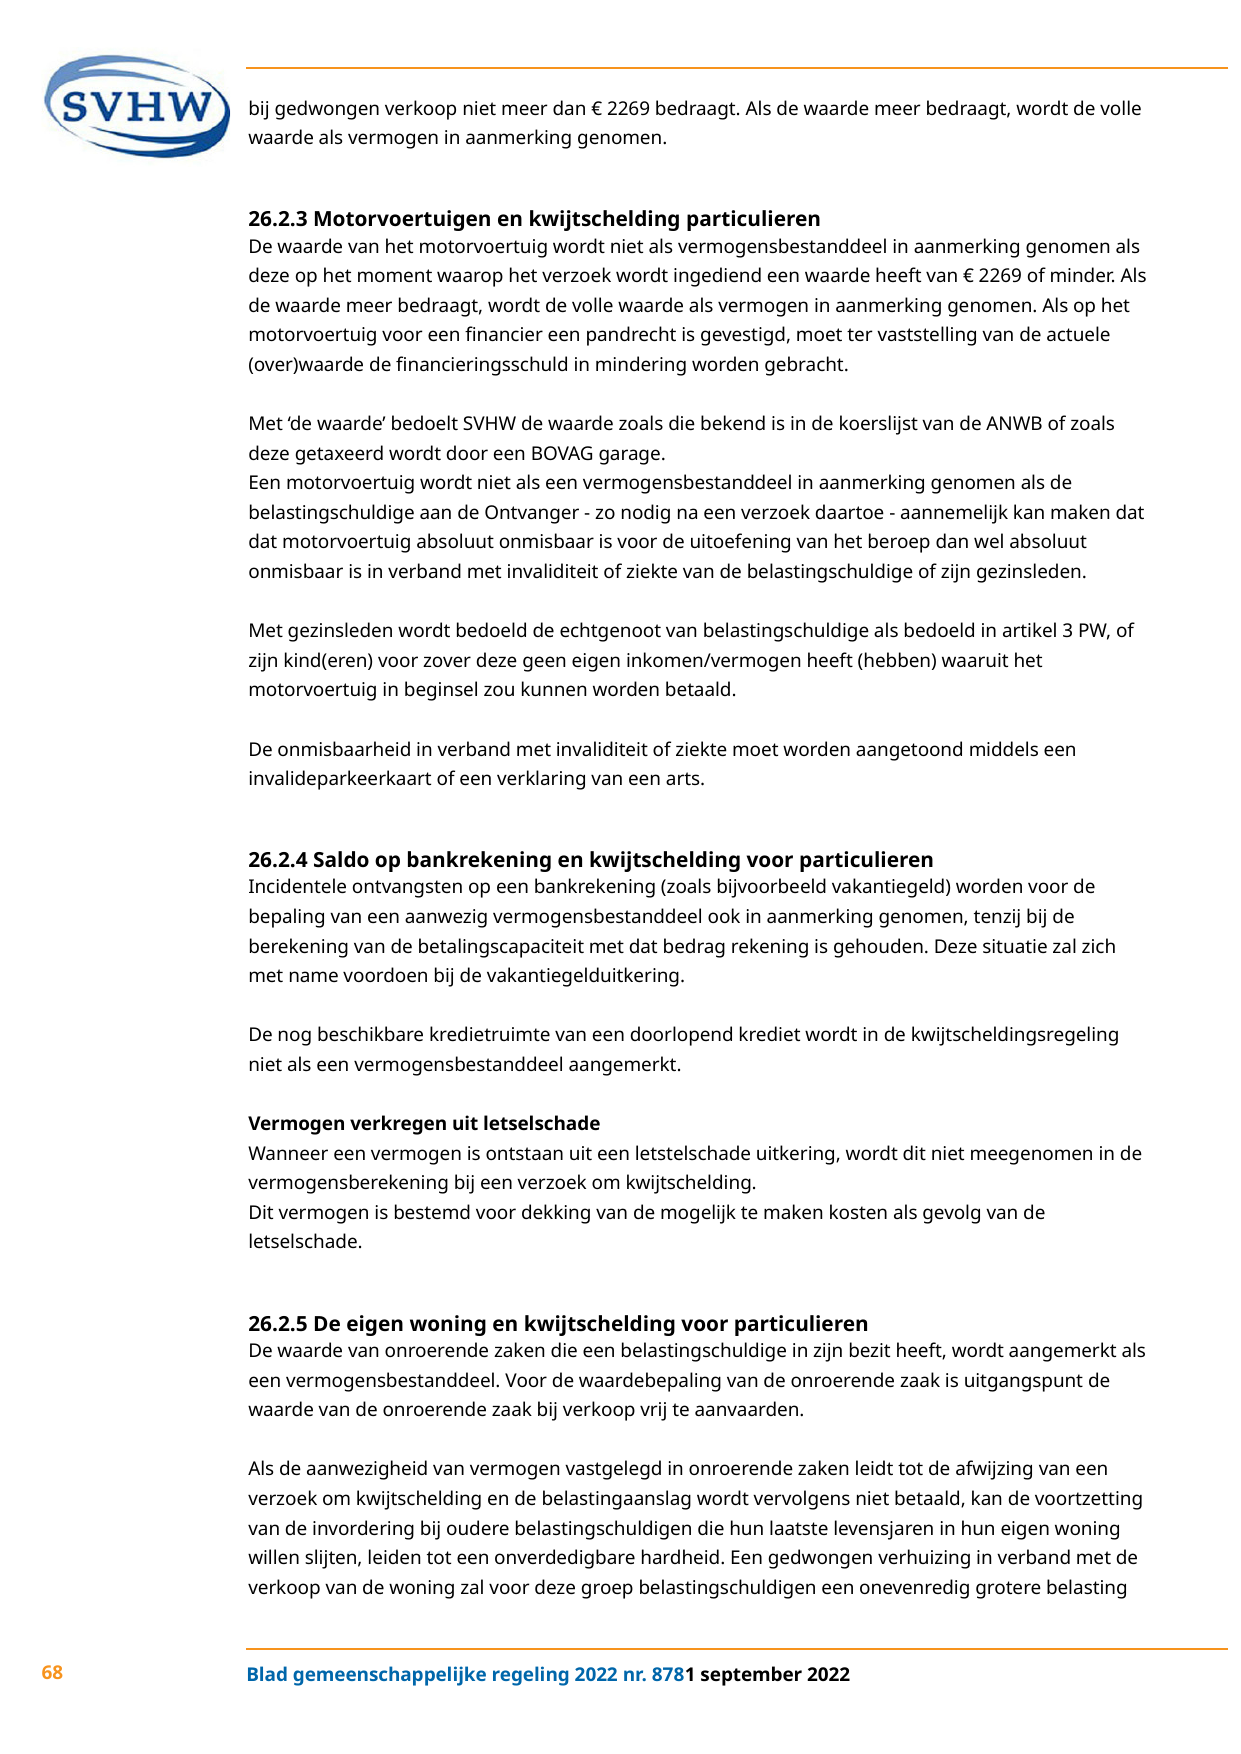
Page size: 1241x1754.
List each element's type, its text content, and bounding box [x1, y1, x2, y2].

text Als de aanwezigheid van vermogen vastgelegd in onroerende zaken leidt tot de afwijzing van een verzoek om kwijtschelding en de belastingaanslag wordt vervolgens niet betaald, kan de voortzetting van de invordering bij oudere belastingschuldigen die hun laatste levensjaren in hun eigen woning willen slijten, leiden tot een onverdedigbare hardheid. Een gedwongen verhuizing in verband met de verkoop van de woning zal voor deze groep belastingschuldigen een onevenredig grotere belasting [248, 1456, 1152, 1599]
text Met ‘de waarde’ bedoelt SVHW de waarde zoals die bekend is in de koerslijst van de ANWB of zoals deze getaxeerd wordt door een BOVAG garage. [248, 410, 1152, 466]
text Dit vermogen is bestemd voor dekking van de mogelijk te maken kosten als gevolg van de letselschade. [248, 1199, 1152, 1254]
text bij gedwongen verkoop niet meer dan € 2269 bedraagt. Als de waarde meer bedraagt, wordt de volle waarde als vermogen in aanmerking genomen. [248, 95, 1152, 150]
text De nog beschikbare kredietruimte van een doorlopend krediet wordt in de kwijtscheldingsregeling niet als een vermogensbestanddeel aangemerkt. [248, 1022, 1152, 1077]
text Met gezinsleden wordt bedoeld de echtgenoot van belastingschuldige als bedoeld in artikel 3 PW, of zijn kind(eren) voor zover deze geen eigen inkomen/vermogen heeft (hebben) waaruit het motorvoertuig in beginsel zou kunnen worden betaald. [248, 617, 1152, 702]
text 26.2.3 Motorvoertuigen en kwijtschelding particulieren [248, 204, 1152, 233]
text De waarde van onroerende zaken die een belastingschuldige in zijn bezit heeft, wordt aangemerkt als een vermogensbestanddeel. Voor de waardebepaling van de onroerende zaak is uitgangspunt de waarde van de onroerende zaak bij verkoop vrij te aanvaarden. [248, 1337, 1152, 1422]
text Incidentele ontvangsten op een bankrekening (zoals bijvoorbeeld vakantiegeld) worden voor de bepaling van een aanwezig vermogensbestanddeel ook in aanmerking genomen, tenzij bij de berekening van de betalingscapaciteit met dat bedrag rekening is gehouden. Deze situatie zal zich met name voordoen bij de vakantiegelduitkering. [248, 874, 1152, 988]
text 26.2.4 Saldo op bankrekening en kwijtschelding voor particulieren [248, 845, 1152, 874]
text Wanneer een vermogen is ontstaan uit een letstelschade uitkering, wordt dit niet meegenomen in de vermogensberekening bij een verzoek om kwijtschelding. [248, 1140, 1152, 1195]
text Een motorvoertuig wordt niet als een vermogensbestanddeel in aanmerking genomen als de belastingschuldige aan de Ontvanger - zo nodig na een verzoek daartoe - aannemelijk kan maken dat dat motorvoertuig absoluut onmisbaar is voor de uitoefening van het beroep dan wel absoluut onmisbaar is in verband met invaliditeit of ziekte van de belastingschuldige of zijn gezinsleden. [248, 469, 1152, 584]
text De onmisbaarheid in verband met invaliditeit of ziekte moet worden aangetoond middels een invalideparkeerkaart of een verklaring van een arts. [248, 736, 1152, 791]
text Vermogen verkregen uit letselschade [248, 1110, 1152, 1136]
text 26.2.5 De eigen woning en kwijtschelding voor particulieren [248, 1309, 1152, 1337]
text De waarde van het motorvoertuig wordt niet als vermogensbestanddeel in aanmerking genomen als deze op het moment waarop het verzoek wordt ingediend een waarde heeft van € 2269 of minder. Als de waarde meer bedraagt, wordt de volle waarde als vermogen in aanmerking genomen. Als op het motorvoertuig voor een financier een pandrecht is gevestigd, moet ter vaststelling van de actuele (over)waarde de financieringsschuld in mindering worden gebracht. [248, 233, 1152, 377]
picture [41, 47, 231, 172]
